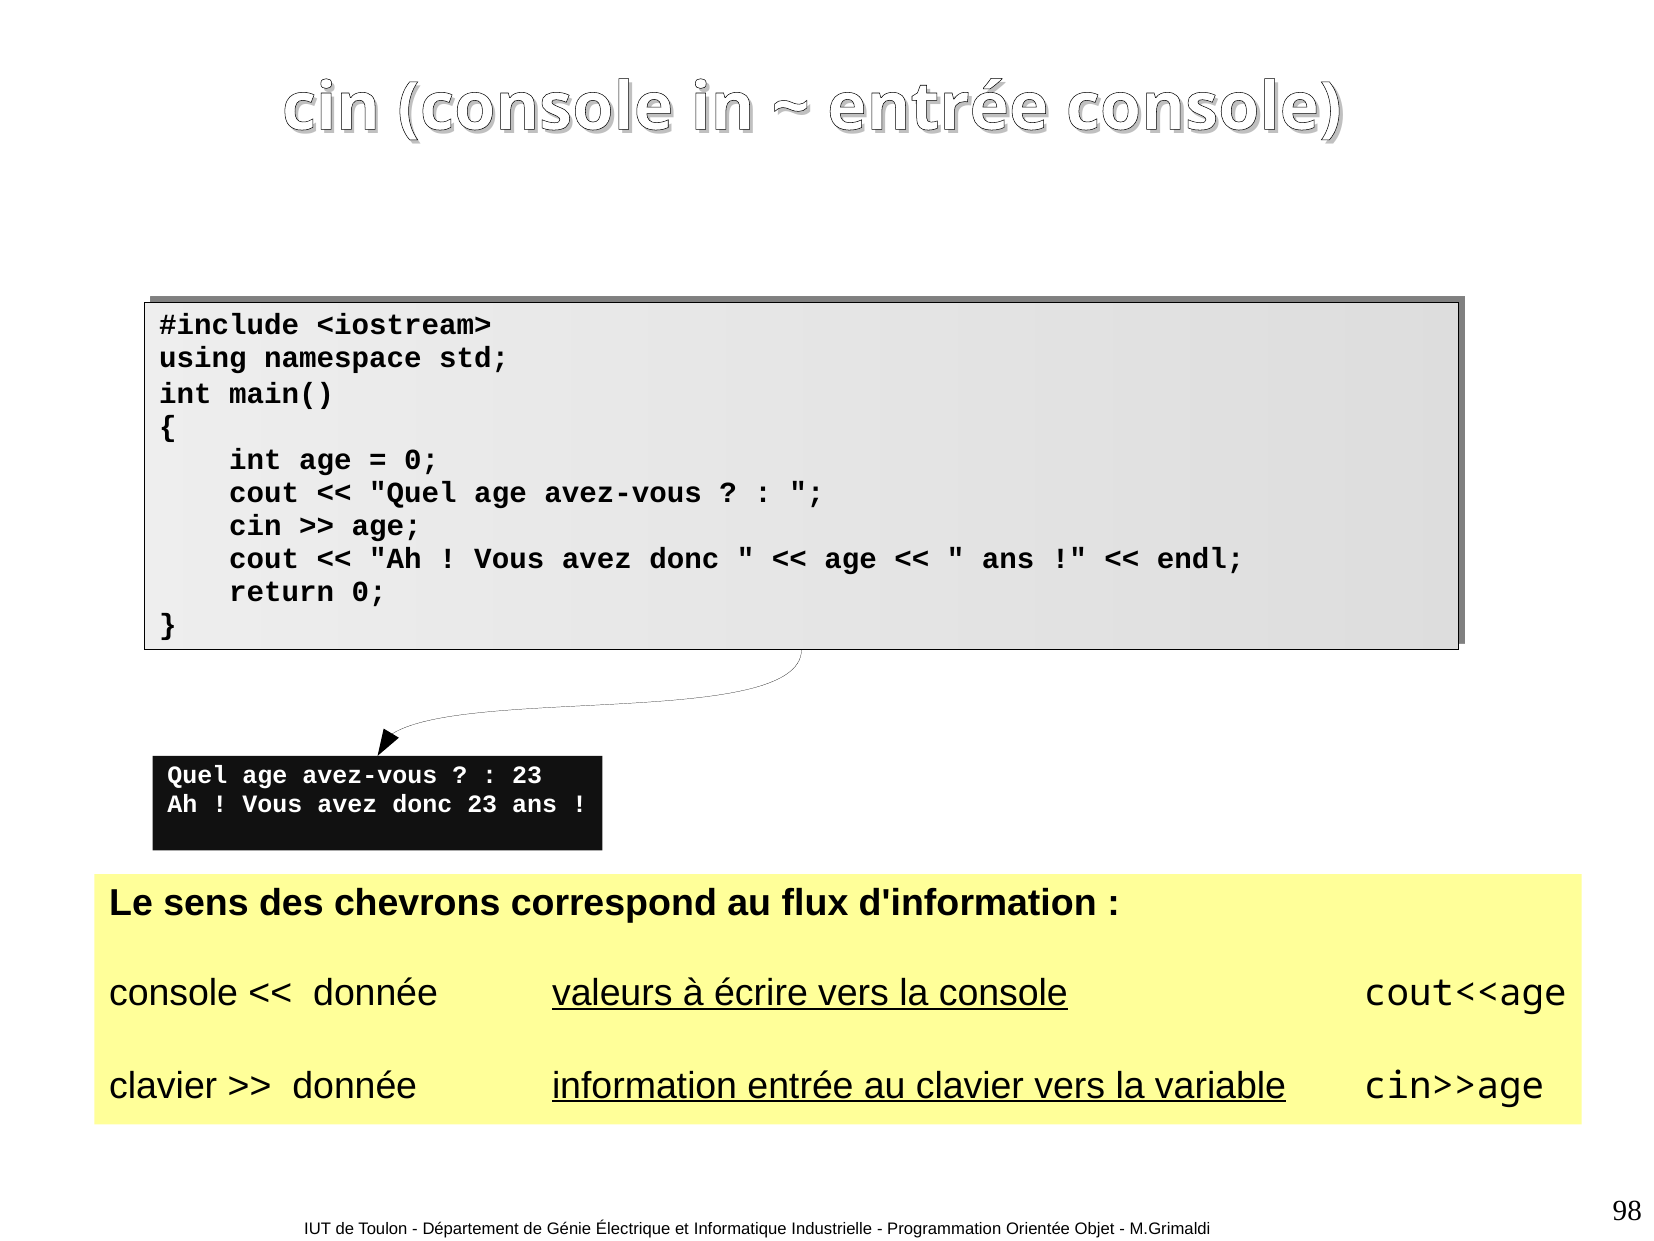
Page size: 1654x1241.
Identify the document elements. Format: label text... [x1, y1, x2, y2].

text_box Le sens des chevrons correspond au flux d'information : console << donnée valeurs à écrire vers la console cout<<age clavier >> donnée information entrée au clavier vers la variable cin>>age [94, 874, 1582, 1125]
title cin (console in ~ entrée console) [76, 0, 1565, 208]
text_box Quel age avez-vous ? : 23 Ah ! Vous avez donc 23 ans ! [152, 755, 603, 851]
text_box #include <iostream> using namespace std; int main()‏ { int age = 0; cout << "Quel age avez-vous ? : "; cin >> age; cout << "Ah ! Vous avez donc " << age << " ans !" << endl; return 0; } [144, 302, 1459, 650]
